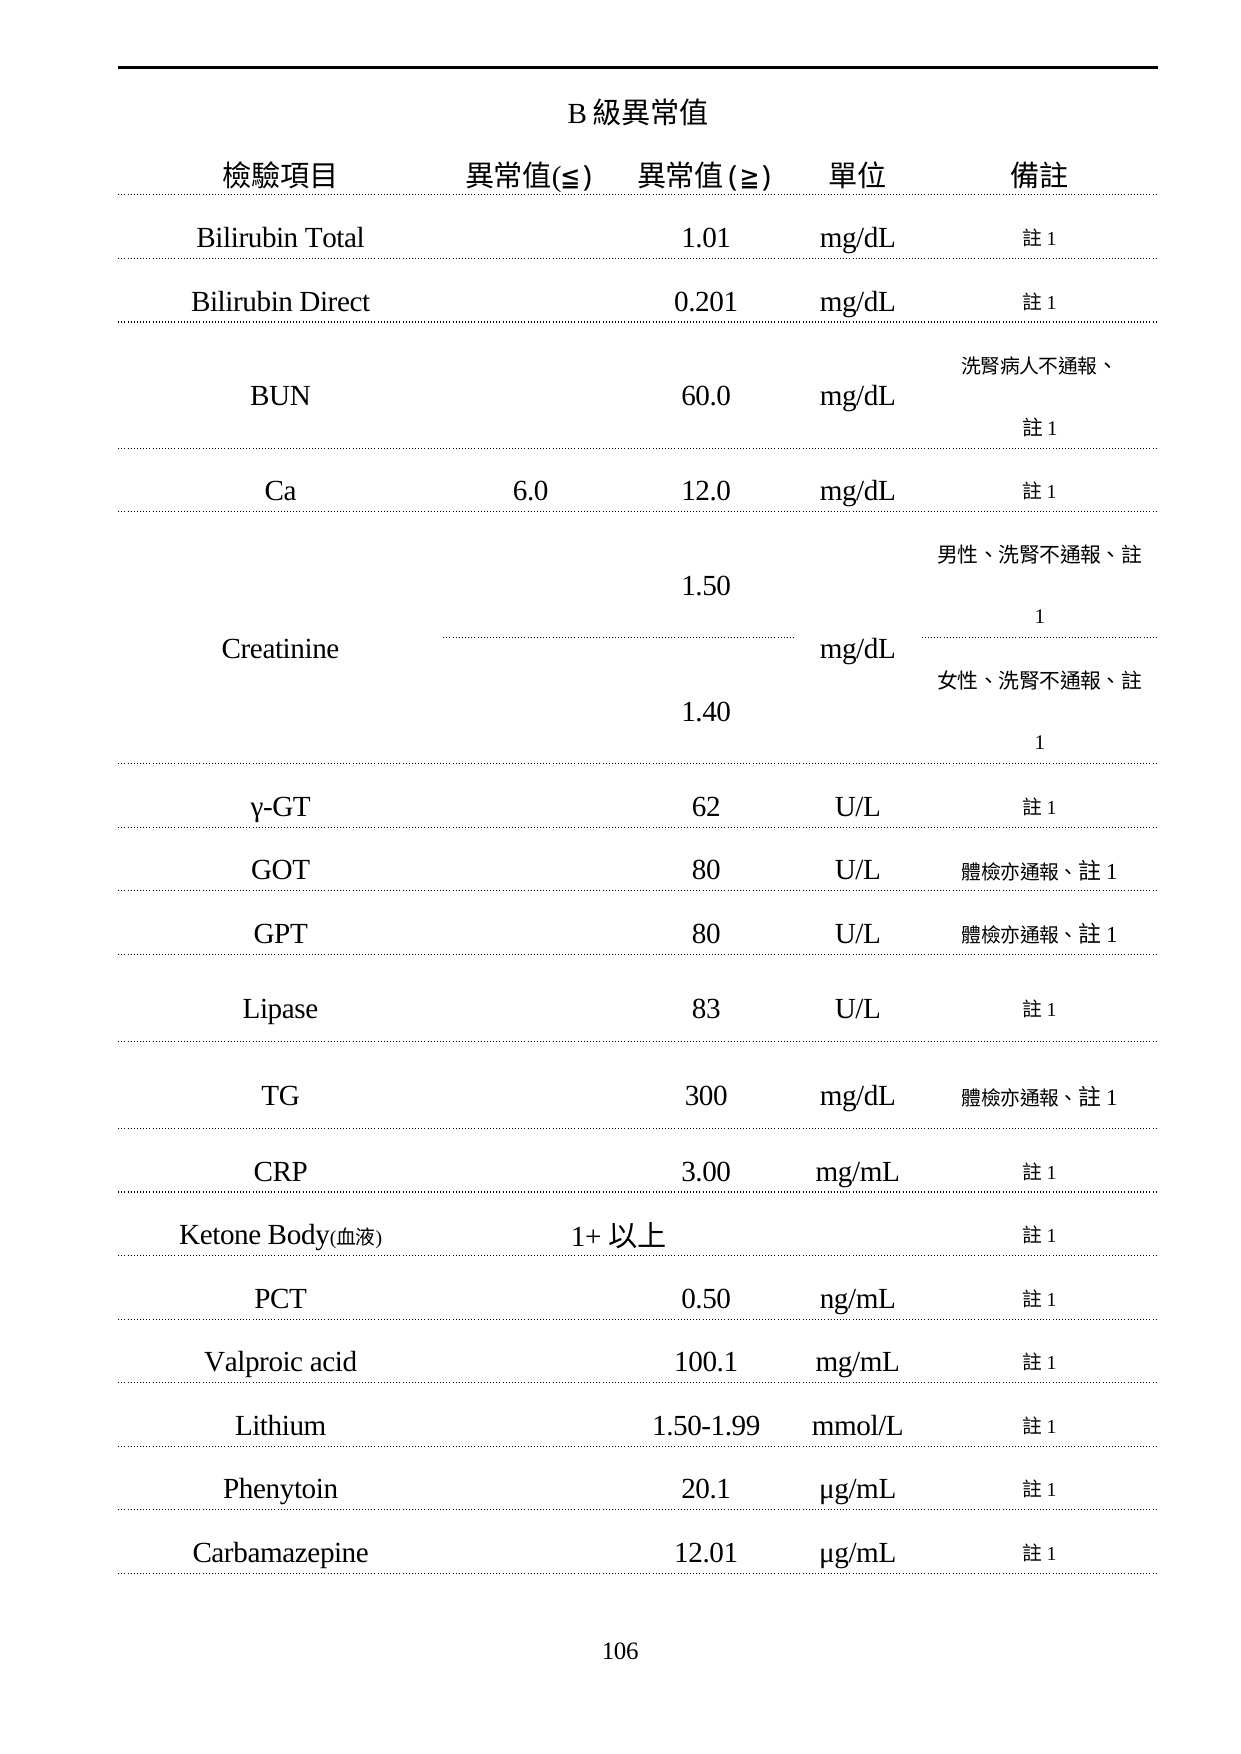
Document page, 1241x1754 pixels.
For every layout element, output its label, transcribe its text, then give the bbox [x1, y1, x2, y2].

table_cell mg/dL [794, 448, 922, 511]
table_cell Bilirubin Direct [118, 258, 443, 321]
table_cell 單位 [794, 132, 922, 194]
table_cell GOT [118, 827, 443, 890]
table_cell [443, 890, 618, 954]
table_cell 男性、洗腎不通報、註1 [922, 511, 1158, 637]
table_cell [443, 1382, 618, 1446]
table_cell γ-GT [118, 763, 443, 827]
table_cell U/L [794, 954, 922, 1041]
table_cell 1.50 [619, 511, 794, 637]
table_cell mg/dL [794, 511, 922, 763]
table_cell CRP [118, 1128, 443, 1191]
table_cell [443, 1446, 618, 1509]
table_cell 1+ 以上 [443, 1191, 794, 1255]
table_cell 0.201 [619, 258, 794, 321]
table_cell [443, 827, 618, 890]
table_cell μg/mL [794, 1446, 922, 1509]
table_cell 註1 [922, 258, 1158, 321]
table_cell U/L [794, 763, 922, 827]
table_cell 6.0 [443, 448, 618, 511]
table_cell 3.00 [619, 1128, 794, 1191]
table_cell GPT [118, 890, 443, 954]
table_cell 註1 [922, 194, 1158, 258]
table_cell 異常值(≧) [619, 132, 794, 194]
table_cell [443, 954, 618, 1041]
table_cell 體檢亦通報、註1 [922, 890, 1158, 954]
table_cell mg/dL [794, 258, 922, 321]
table_cell [443, 321, 618, 447]
table_cell Ketone Body(血液) [118, 1191, 443, 1255]
table_cell 檢驗項目 [118, 132, 443, 194]
table_cell [443, 258, 618, 321]
table_cell [443, 637, 618, 763]
table_cell mmol/L [794, 1382, 922, 1446]
table_cell ng/mL [794, 1255, 922, 1318]
table_cell 83 [619, 954, 794, 1041]
table_cell mg/dL [794, 1041, 922, 1128]
table_cell [443, 763, 618, 827]
table_cell 註1 [922, 1191, 1158, 1255]
table_cell 註1 [922, 1509, 1158, 1573]
table_cell 註1 [922, 763, 1158, 827]
table_cell mg/mL [794, 1319, 922, 1382]
table_cell Bilirubin Total [118, 194, 443, 258]
table_cell 80 [619, 890, 794, 954]
table_cell 註1 [922, 1255, 1158, 1318]
table_cell Carbamazepine [118, 1509, 443, 1573]
table_cell 註1 [922, 1446, 1158, 1509]
table_cell [443, 1319, 618, 1382]
table_cell Lithium [118, 1382, 443, 1446]
table_cell mg/dL [794, 194, 922, 258]
table_cell 註1 [922, 1128, 1158, 1191]
table_cell 體檢亦通報、註1 [922, 827, 1158, 890]
table_cell 註1 [922, 954, 1158, 1041]
table_cell 80 [619, 827, 794, 890]
table_cell 300 [619, 1041, 794, 1128]
table_cell 0.50 [619, 1255, 794, 1318]
table_cell 1.50-1.99 [619, 1382, 794, 1446]
table_cell 12.01 [619, 1509, 794, 1573]
table_cell [443, 511, 618, 637]
table_cell [443, 1509, 618, 1573]
table_cell mg/dL [794, 321, 922, 447]
table_cell 62 [619, 763, 794, 827]
table_cell 異常值(≦) [443, 132, 618, 194]
table_cell [443, 1255, 618, 1318]
table_cell 註1 [922, 1319, 1158, 1382]
table_cell 體檢亦通報、註1 [922, 1041, 1158, 1128]
table_cell 註1 [922, 448, 1158, 511]
table_cell TG [118, 1041, 443, 1128]
table_cell PCT [118, 1255, 443, 1318]
table_cell [443, 1041, 618, 1128]
table_cell Lipase [118, 954, 443, 1041]
table_cell 備註 [922, 132, 1158, 194]
table_cell 註1 [922, 1382, 1158, 1446]
table_cell Ca [118, 448, 443, 511]
table_cell 20.1 [619, 1446, 794, 1509]
table_cell U/L [794, 827, 922, 890]
table_cell [443, 194, 618, 258]
table_cell mg/mL [794, 1128, 922, 1191]
table_cell 60.0 [619, 321, 794, 447]
table_cell Creatinine [118, 511, 443, 763]
table_header B級異常值 [118, 69, 1158, 132]
table_cell [443, 1128, 618, 1191]
table_cell 12.0 [619, 448, 794, 511]
table_cell Valproic acid [118, 1319, 443, 1382]
table_cell BUN [118, 321, 443, 447]
table_cell μg/mL [794, 1509, 922, 1573]
table_cell U/L [794, 890, 922, 954]
table_cell 100.1 [619, 1319, 794, 1382]
table_cell 洗腎病人不通報、 註1 [922, 321, 1158, 447]
table_cell 1.01 [619, 194, 794, 258]
table_cell Phenytoin [118, 1446, 443, 1509]
table_cell 女性、洗腎不通報、註1 [922, 637, 1158, 763]
table_cell [794, 1191, 922, 1255]
table_cell 1.40 [619, 637, 794, 763]
